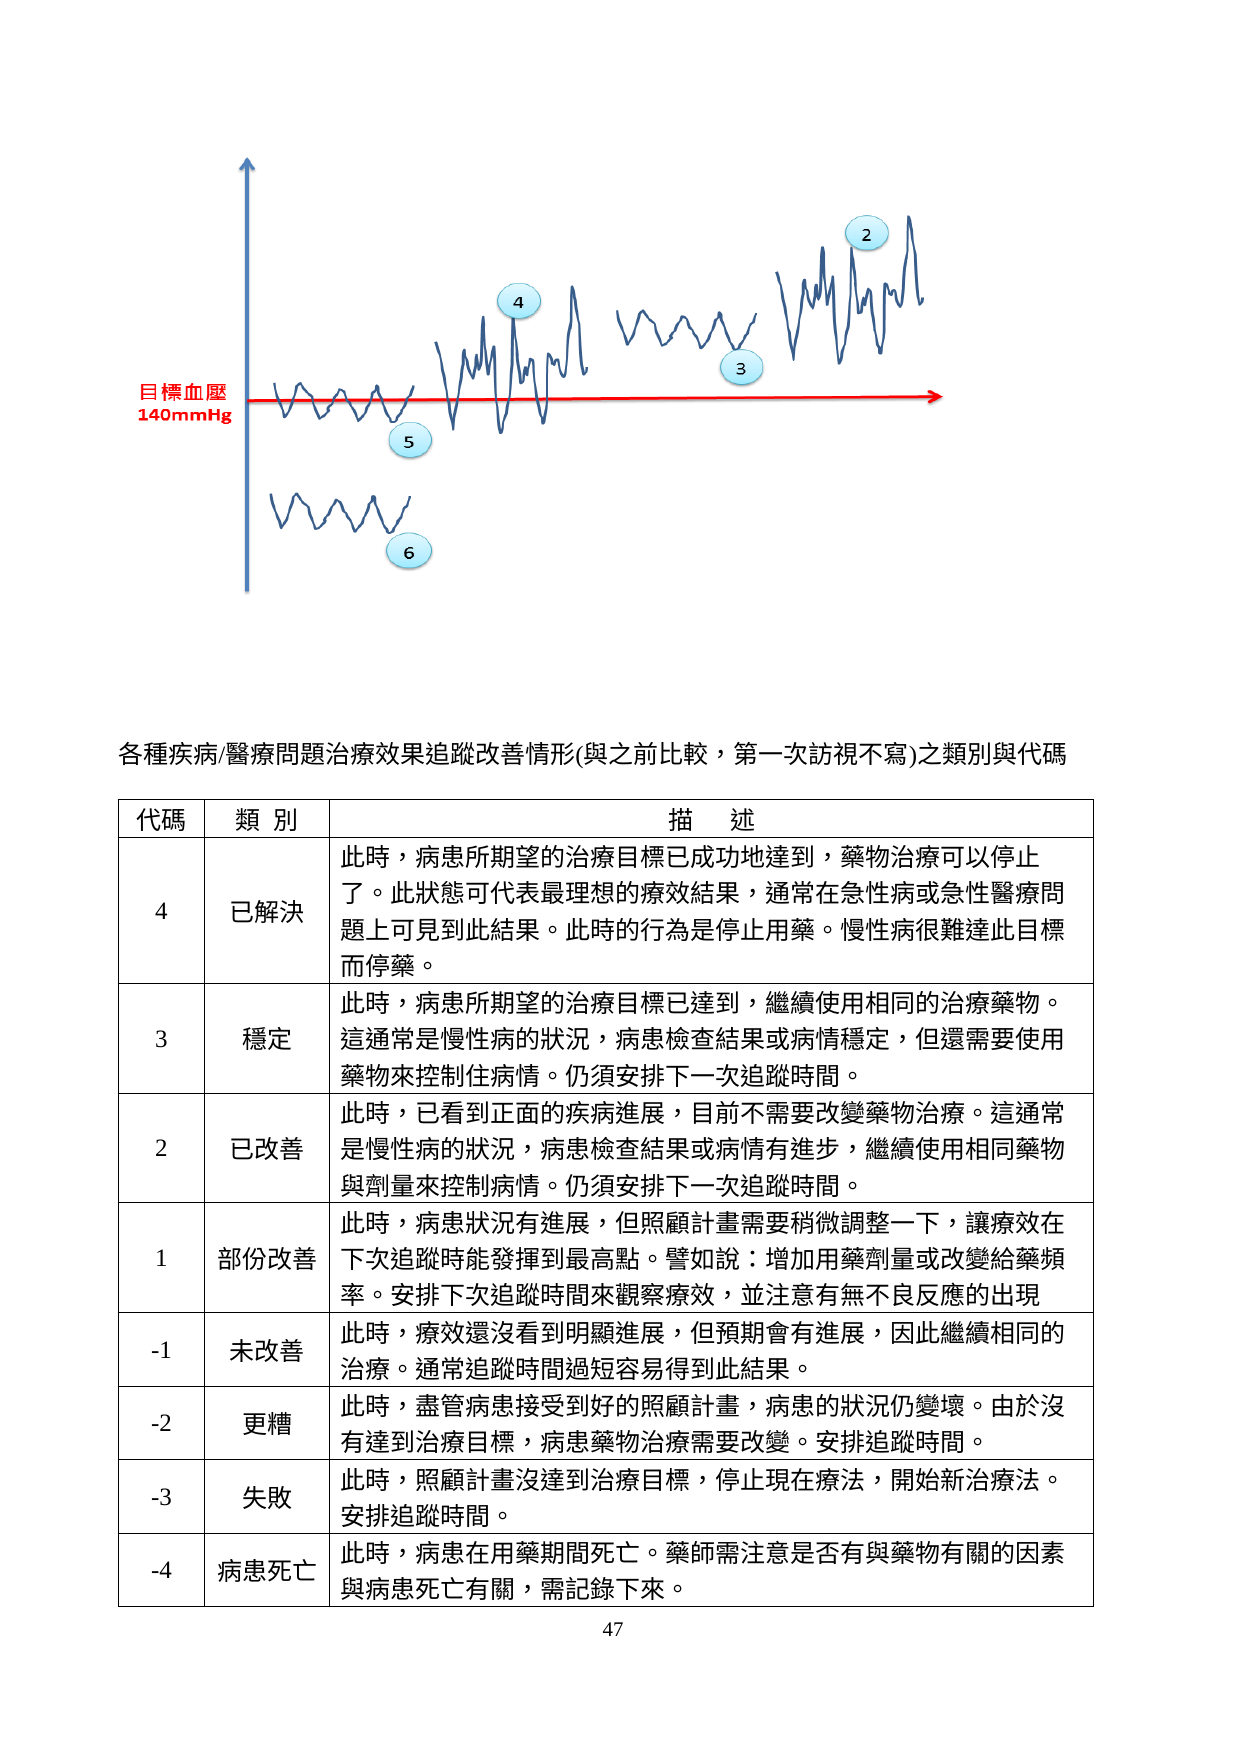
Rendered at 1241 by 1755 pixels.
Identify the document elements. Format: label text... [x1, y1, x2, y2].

table_cell 病患死亡 [205, 1534, 329, 1606]
table_header 類 別 [205, 800, 329, 837]
table_cell 此時，病患在用藥期間死亡。藥師需注意是否有與藥物有關的因素與病患死亡有關，需記錄下來。 [330, 1534, 1093, 1606]
table_cell -1 [119, 1313, 204, 1386]
table_cell 此時，病患所期望的治療目標已達到，繼續使用相同的治療藥物。這通常是慢性病的狀況，病患檢查結果或病情穩定，但還需要使用藥物來控制住病情。仍須安排下一次追蹤時間。 [330, 984, 1093, 1092]
text 各種疾病/醫療問題治療效果追蹤改善情形(與之前比較，第一次訪視不寫)之類別與代碼 [118, 734, 1107, 771]
table_cell 此時，照顧計畫沒達到治療目標，停止現在療法，開始新治療法。安排追蹤時間。 [330, 1460, 1093, 1533]
table_cell -4 [119, 1534, 204, 1606]
table_cell 此時，已看到正面的疾病進展，目前不需要改變藥物治療。這通常是慢性病的狀況，病患檢查結果或病情有進步，繼續使用相同藥物與劑量來控制病情。仍須安排下一次追蹤時間。 [330, 1094, 1093, 1202]
table_cell 此時，病患狀況有進展，但照顧計畫需要稍微調整一下，讓療效在下次追蹤時能發揮到最高點。譬如說：增加用藥劑量或改變給藥頻率。安排下次追蹤時間來觀察療效，並注意有無不良反應的出現 [330, 1203, 1093, 1312]
table_cell 穩定 [205, 984, 329, 1092]
table_cell 此時，療效還沒看到明顯進展，但預期會有進展，因此繼續相同的治療。通常追蹤時間過短容易得到此結果。 [330, 1313, 1093, 1386]
table_cell 失敗 [205, 1460, 329, 1533]
table_cell 未改善 [205, 1313, 329, 1386]
table_cell -3 [119, 1460, 204, 1533]
table_cell 已改善 [205, 1094, 329, 1202]
table_cell -2 [119, 1387, 204, 1459]
table_header 描 述 [330, 800, 1093, 837]
table_cell 此時，盡管病患接受到好的照顧計畫，病患的狀況仍變壞。由於沒有達到治療目標，病患藥物治療需要改變。安排追蹤時間。 [330, 1387, 1093, 1459]
table_cell 1 [119, 1203, 204, 1312]
table_cell 4 [119, 838, 204, 983]
table_header 代碼 [119, 800, 204, 837]
table_cell 3 [119, 984, 204, 1092]
table_cell 部份改善 [205, 1203, 329, 1312]
table_cell 此時，病患所期望的治療目標已成功地達到，藥物治療可以停止了。此狀態可代表最理想的療效結果，通常在急性病或急性醫療問題上可見到此結果。此時的行為是停止用藥。慢性病很難達此目標而停藥。 [330, 838, 1093, 983]
table_cell 更糟 [205, 1387, 329, 1459]
table_cell 已解決 [205, 838, 329, 983]
table_cell 2 [119, 1094, 204, 1202]
